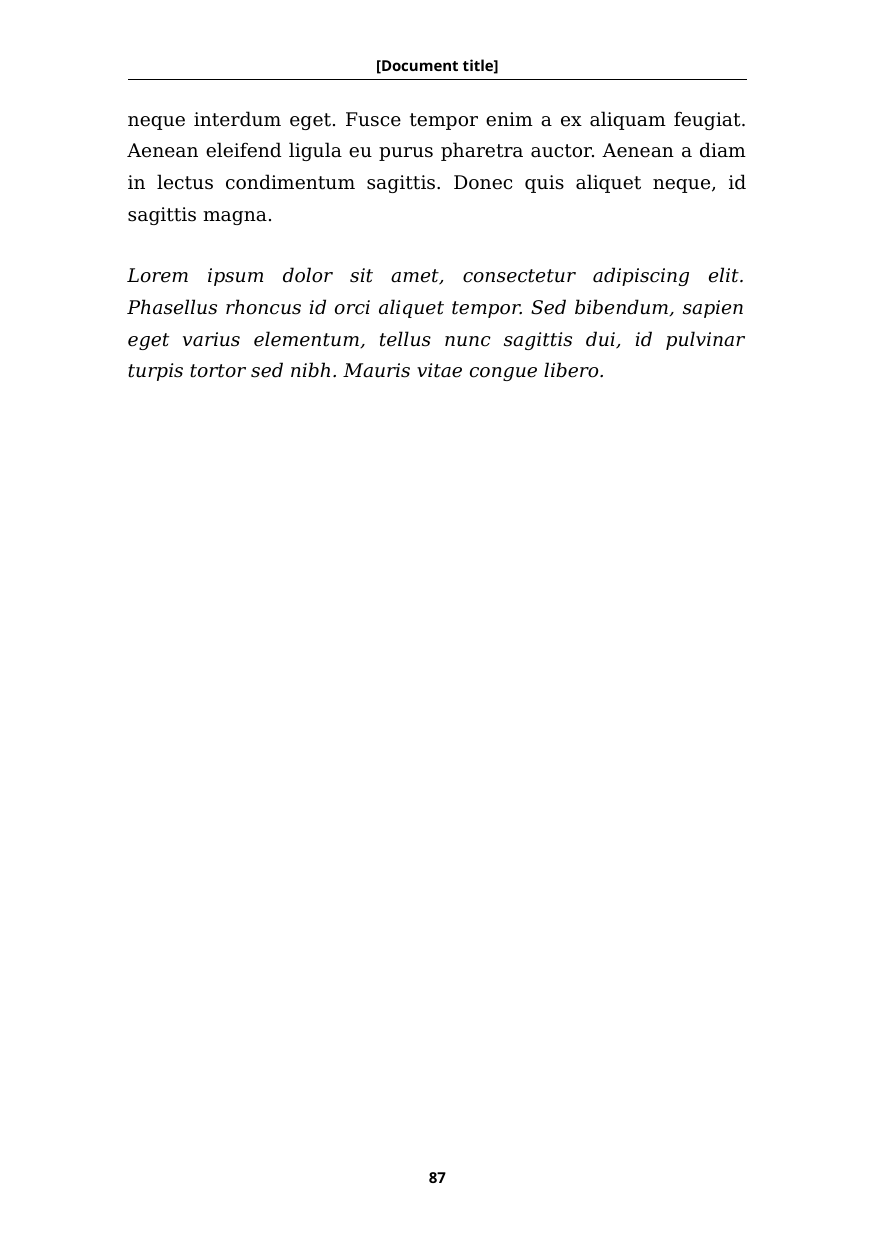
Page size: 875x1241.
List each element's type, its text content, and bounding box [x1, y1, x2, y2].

text neque interdum eget. Fusce tempor enim a ex aliquam feugiat. Aenean eleifend ligula eu purus pharetra auctor. Aenean a diam in lectus condimentum sagittis. Donec quis aliquet neque, id sagittis magna. [127, 109, 747, 226]
text Lorem ipsum dolor sit amet, consectetur adipiscing elit. Phasellus rhoncus id orci aliquet tempor. Sed bibendum, sapien eget varius elementum, tellus nunc sagittis dui, id pulvinar turpis tortor sed nibh. Mauris vitae congue libero. [127, 265, 747, 382]
